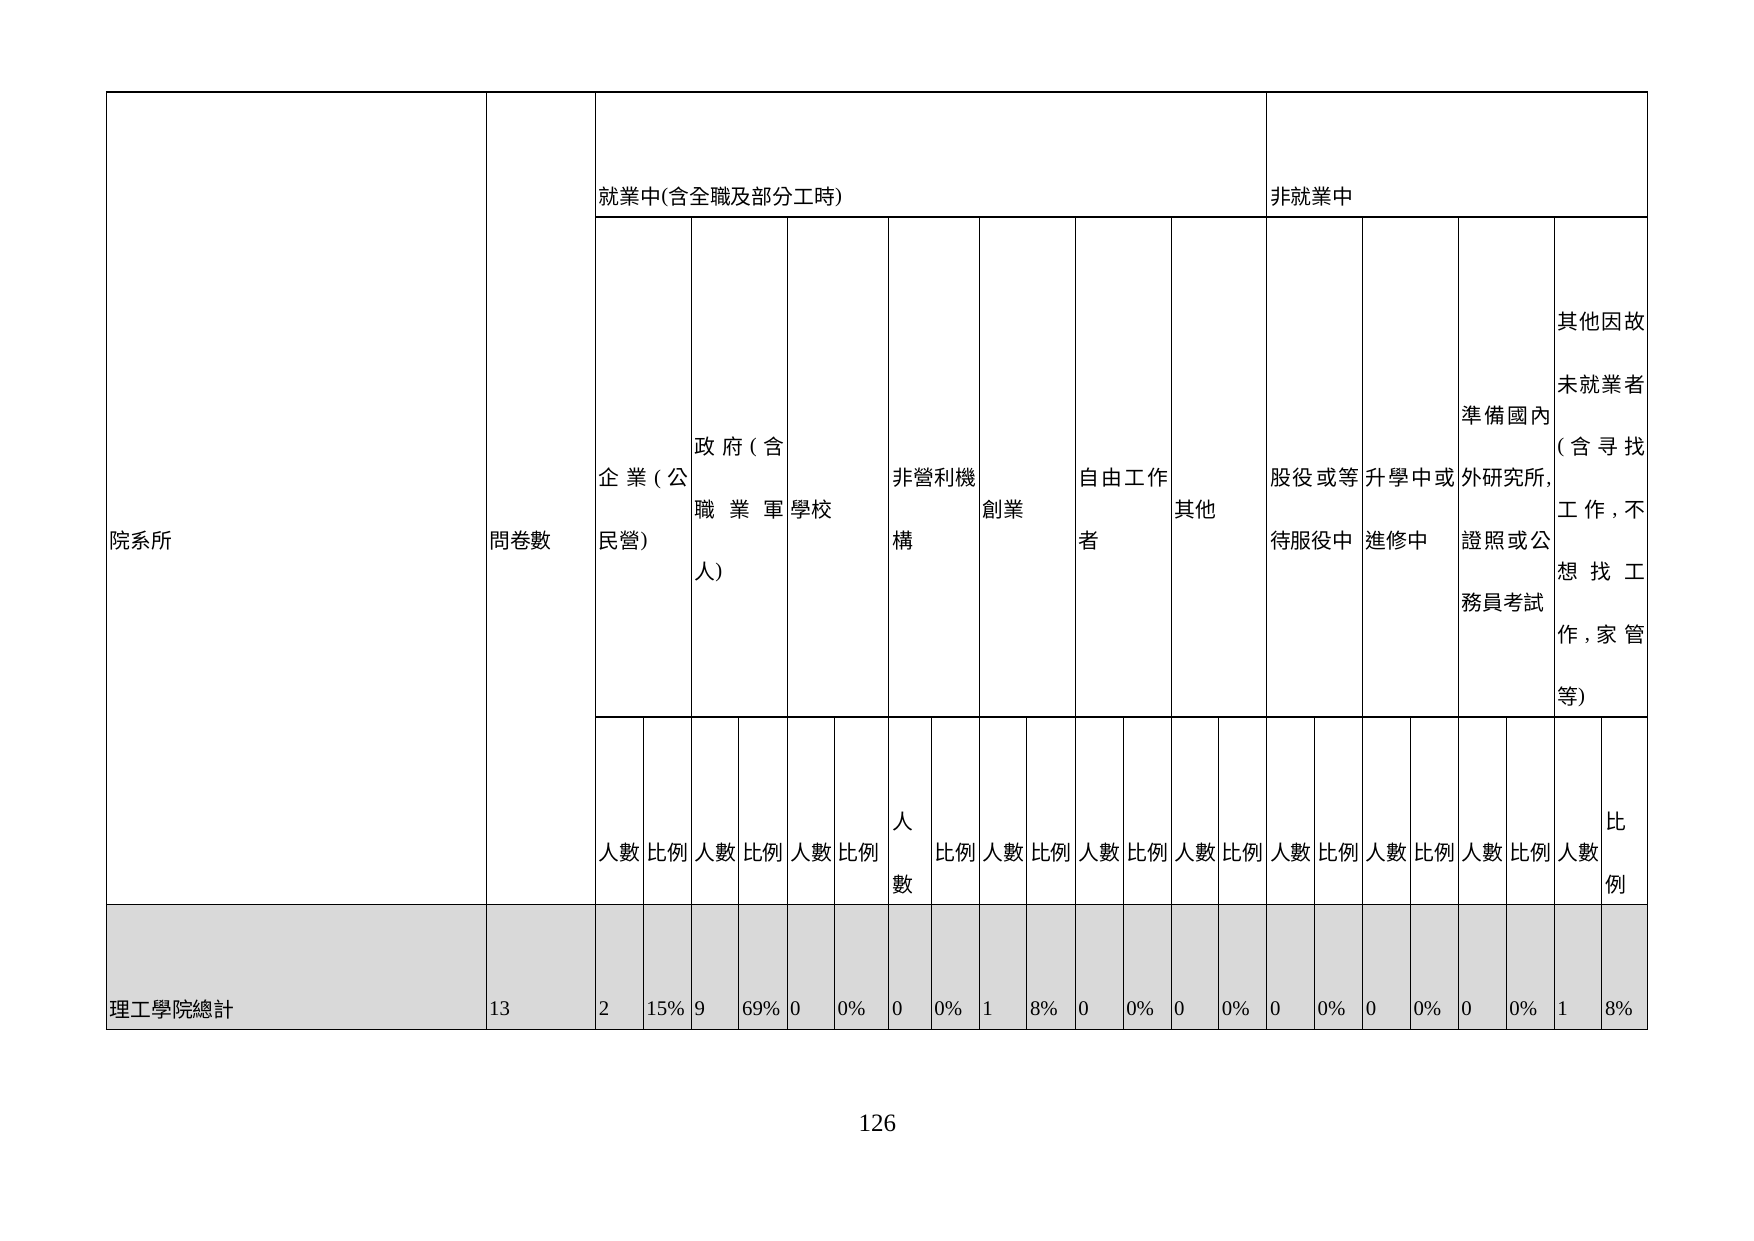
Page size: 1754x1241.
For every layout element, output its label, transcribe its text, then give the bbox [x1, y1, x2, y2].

table_cell 比例 [1219, 718, 1266, 904]
table_cell 非營利機構 [889, 218, 979, 716]
table_cell 比例 [1507, 718, 1554, 904]
table_cell 0% [1315, 905, 1362, 1029]
table_cell 9 [692, 905, 738, 1029]
table_cell 0 [1267, 905, 1314, 1029]
table_cell 學校 [788, 218, 888, 716]
table_cell 人數 [1555, 718, 1601, 904]
table_cell 0% [1507, 905, 1554, 1029]
table_cell 比例 [1315, 718, 1362, 904]
table_cell 人數 [692, 718, 738, 904]
table_header 非就業中 [1267, 93, 1647, 216]
table_cell 自由工作者 [1076, 218, 1171, 716]
table_cell 0 [788, 905, 834, 1029]
table_cell 人數 [980, 718, 1026, 904]
table_cell 人數 [889, 718, 931, 904]
table_cell 比例 [1411, 718, 1458, 904]
table_cell 比例 [644, 718, 691, 904]
table_cell 0% [835, 905, 888, 1029]
table_cell 政府(含職業軍人) [692, 218, 787, 716]
table_cell 8% [1602, 905, 1647, 1029]
table_cell 0% [932, 905, 979, 1029]
table_cell 股役或等待服役中 [1267, 218, 1362, 716]
table_cell 13 [487, 905, 595, 1029]
table_cell 比例 [1602, 718, 1647, 904]
table_cell 升學中或進修中 [1363, 218, 1458, 716]
table_cell 其他 [1172, 218, 1266, 716]
table_cell 0 [1076, 905, 1123, 1029]
table_cell 人數 [596, 718, 643, 904]
table_cell 比例 [835, 718, 888, 904]
table_cell 比例 [1124, 718, 1171, 904]
table_cell 2 [596, 905, 643, 1029]
table_cell 人數 [788, 718, 834, 904]
table_cell 0% [1411, 905, 1458, 1029]
table_header 就業中(含全職及部分工時) [596, 93, 1266, 216]
table_cell 1 [980, 905, 1026, 1029]
table_cell 企業(公民營) [596, 218, 691, 716]
table_cell 人數 [1076, 718, 1123, 904]
table_cell 15% [644, 905, 691, 1029]
table_cell 人數 [1267, 718, 1314, 904]
table_cell 創業 [980, 218, 1075, 716]
table_cell 人數 [1459, 718, 1506, 904]
table_cell 比例 [1027, 718, 1075, 904]
table_cell 0% [1124, 905, 1171, 1029]
table_cell 其他因故未就業者(含寻找工作,不想找工作,家管等) [1555, 218, 1647, 716]
table_header 問卷數 [487, 93, 595, 904]
table_cell 8% [1027, 905, 1075, 1029]
table_cell 理工學院總計 [107, 905, 486, 1029]
table_header 院系所 [107, 93, 486, 904]
table_cell 人數 [1172, 718, 1218, 904]
table_cell 人數 [1363, 718, 1410, 904]
table_cell 比例 [932, 718, 979, 904]
table_cell 69% [739, 905, 787, 1029]
table_cell 0% [1219, 905, 1266, 1029]
table_cell 0 [1172, 905, 1218, 1029]
table_cell 0 [1459, 905, 1506, 1029]
table_cell 比例 [739, 718, 787, 904]
table_cell 準備國內外研究所,證照或公務員考試 [1459, 218, 1554, 716]
table_cell 0 [889, 905, 931, 1029]
table_cell 0 [1363, 905, 1410, 1029]
table_cell 1 [1555, 905, 1601, 1029]
